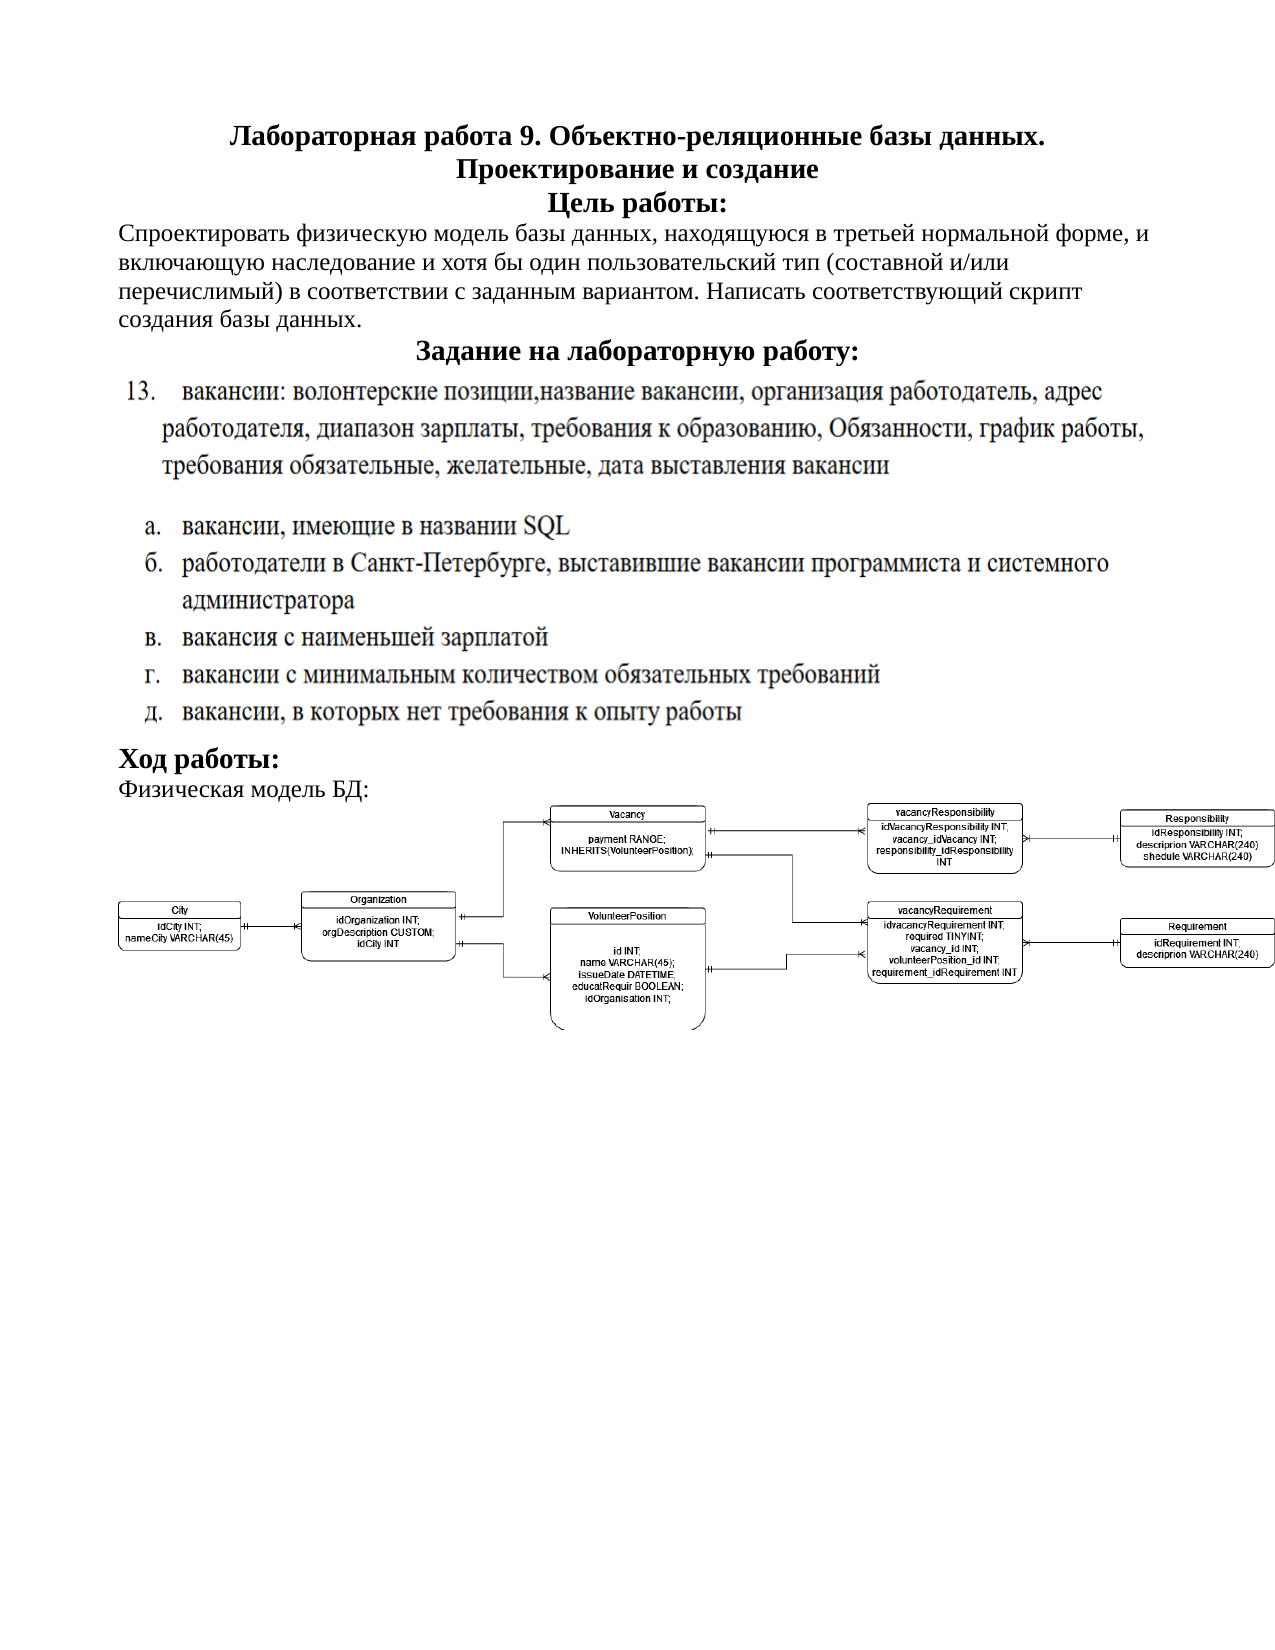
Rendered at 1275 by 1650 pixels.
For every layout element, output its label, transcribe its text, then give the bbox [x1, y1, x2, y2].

text Ход работы: Физическая модель БД: [118, 741, 1157, 803]
text Цель работы: [118, 185, 1157, 218]
picture [118, 366, 1157, 741]
text Спроектировать физическую модель базы данных, находящуюся в третьей нормальной форме, и включающую наследование и хотя бы один пользовательский тип (составной и/или перечислимый) в соответствии с заданным вариантом. Написать соответствующий скрипт создания базы данных. [118, 218, 1157, 333]
picture [118, 803, 1275, 1030]
text Задание на лабораторную работу: [118, 333, 1157, 366]
text Лабораторная работа 9. Объектно-реляционные базы данных. Проектирование и создание [118, 118, 1157, 185]
